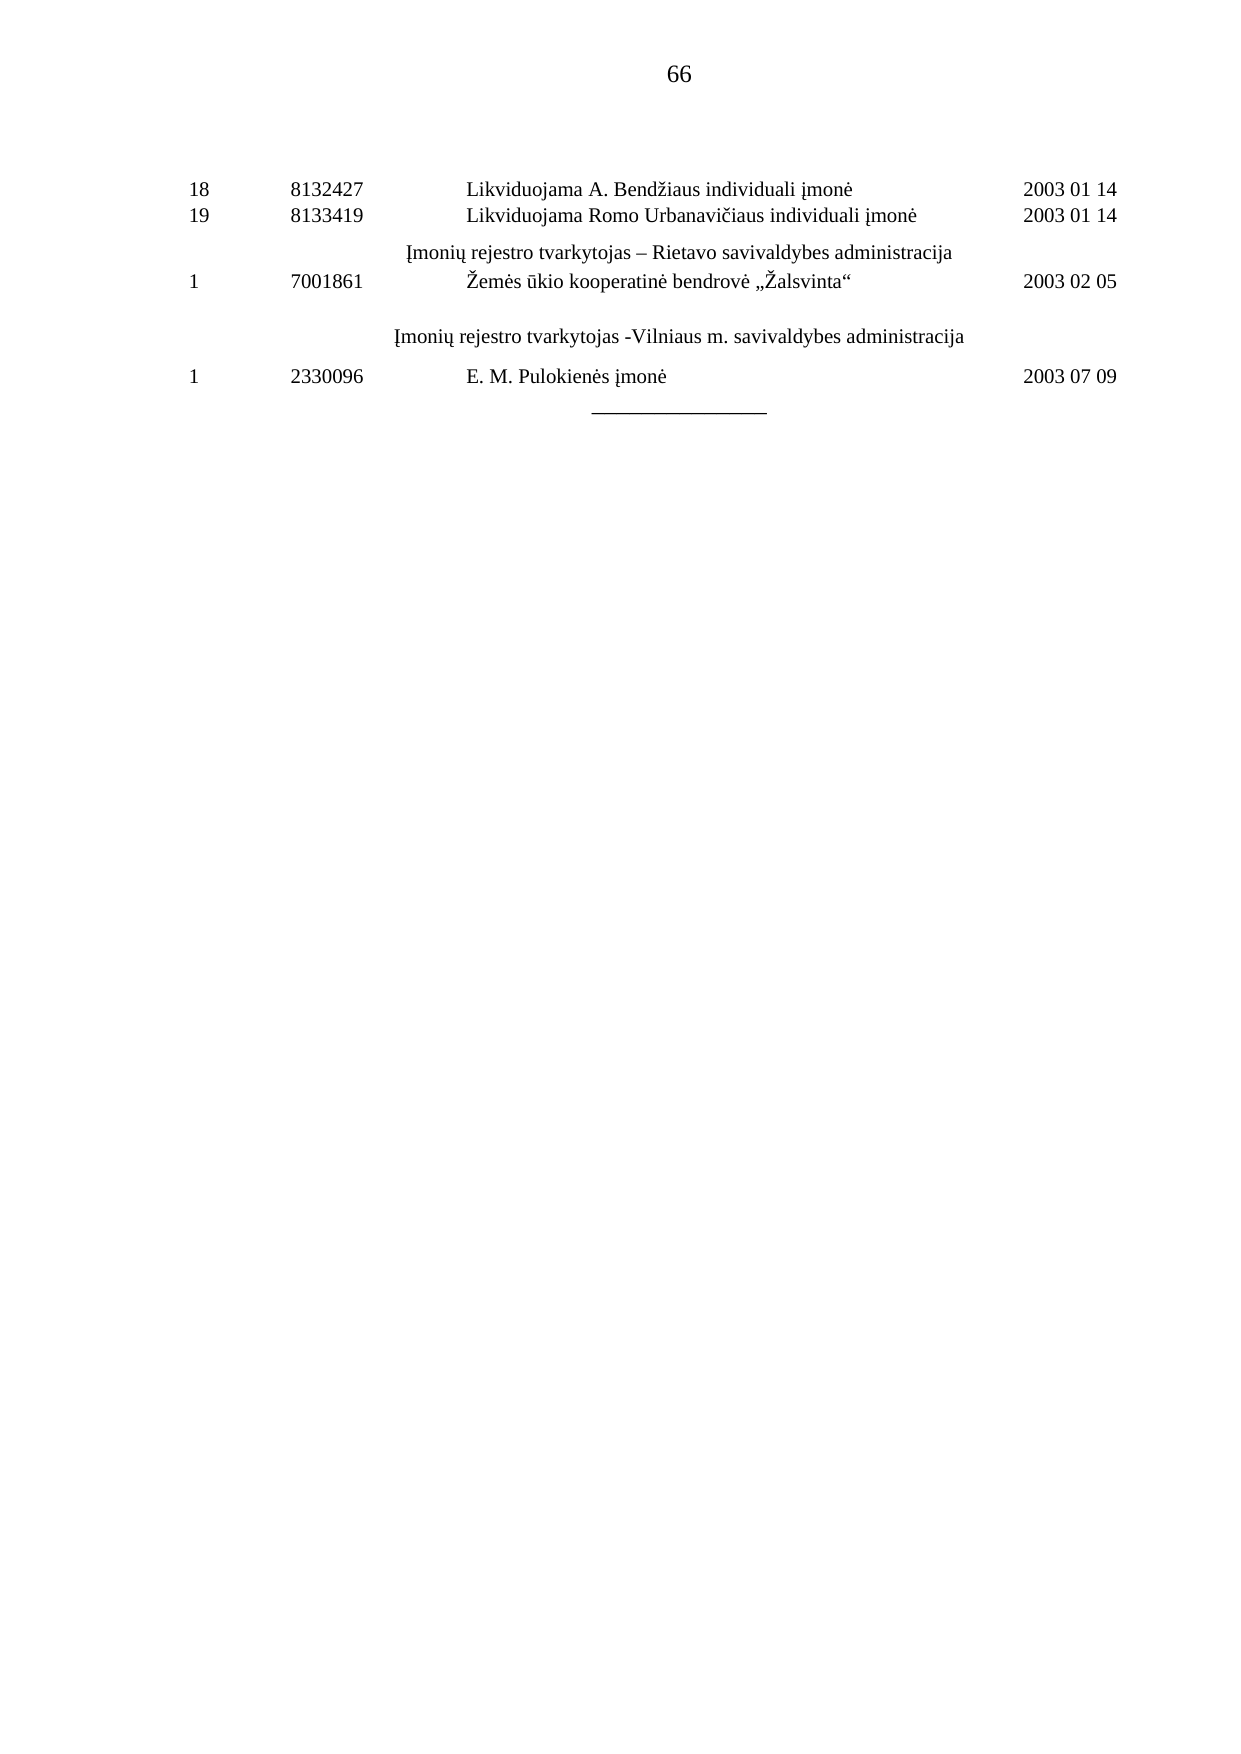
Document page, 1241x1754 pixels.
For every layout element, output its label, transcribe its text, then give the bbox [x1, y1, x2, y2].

table_cell 18 [177, 177, 279, 203]
table_cell 1 [177, 270, 279, 308]
table_cell Likviduojama A. Bendžiaus individuali įmonė [455, 177, 1012, 203]
table_cell Žemės ūkio kooperatinė bendrovė „Žalsvinta“ [455, 270, 1012, 308]
text ______________ [177, 388, 1181, 417]
table_cell 7001861 [279, 270, 455, 308]
table_cell 8133419 [279, 203, 455, 234]
table_cell 1 [177, 364, 279, 388]
table_cell 2003 01 14 [1012, 177, 1181, 203]
table_cell 2330096 [279, 364, 455, 388]
table_cell 2003 01 14 [1012, 203, 1181, 234]
table_cell Įmonių rejestro tvarkytojas – Rietavo savivaldybes administracija [177, 234, 1181, 269]
table_cell Likviduojama Romo Urbanavičiaus individuali įmonė [455, 203, 1012, 234]
table_cell 19 [177, 203, 279, 234]
table_cell 8132427 [279, 177, 455, 203]
table_cell 2003 07 09 [1012, 364, 1181, 388]
table_cell E. M. Pulokienės įmonė [455, 364, 1012, 388]
table_cell 2003 02 05 [1012, 270, 1181, 308]
table_cell Įmonių rejestro tvarkytojas -Vilniaus m. savivaldybes administracija [177, 309, 1181, 364]
